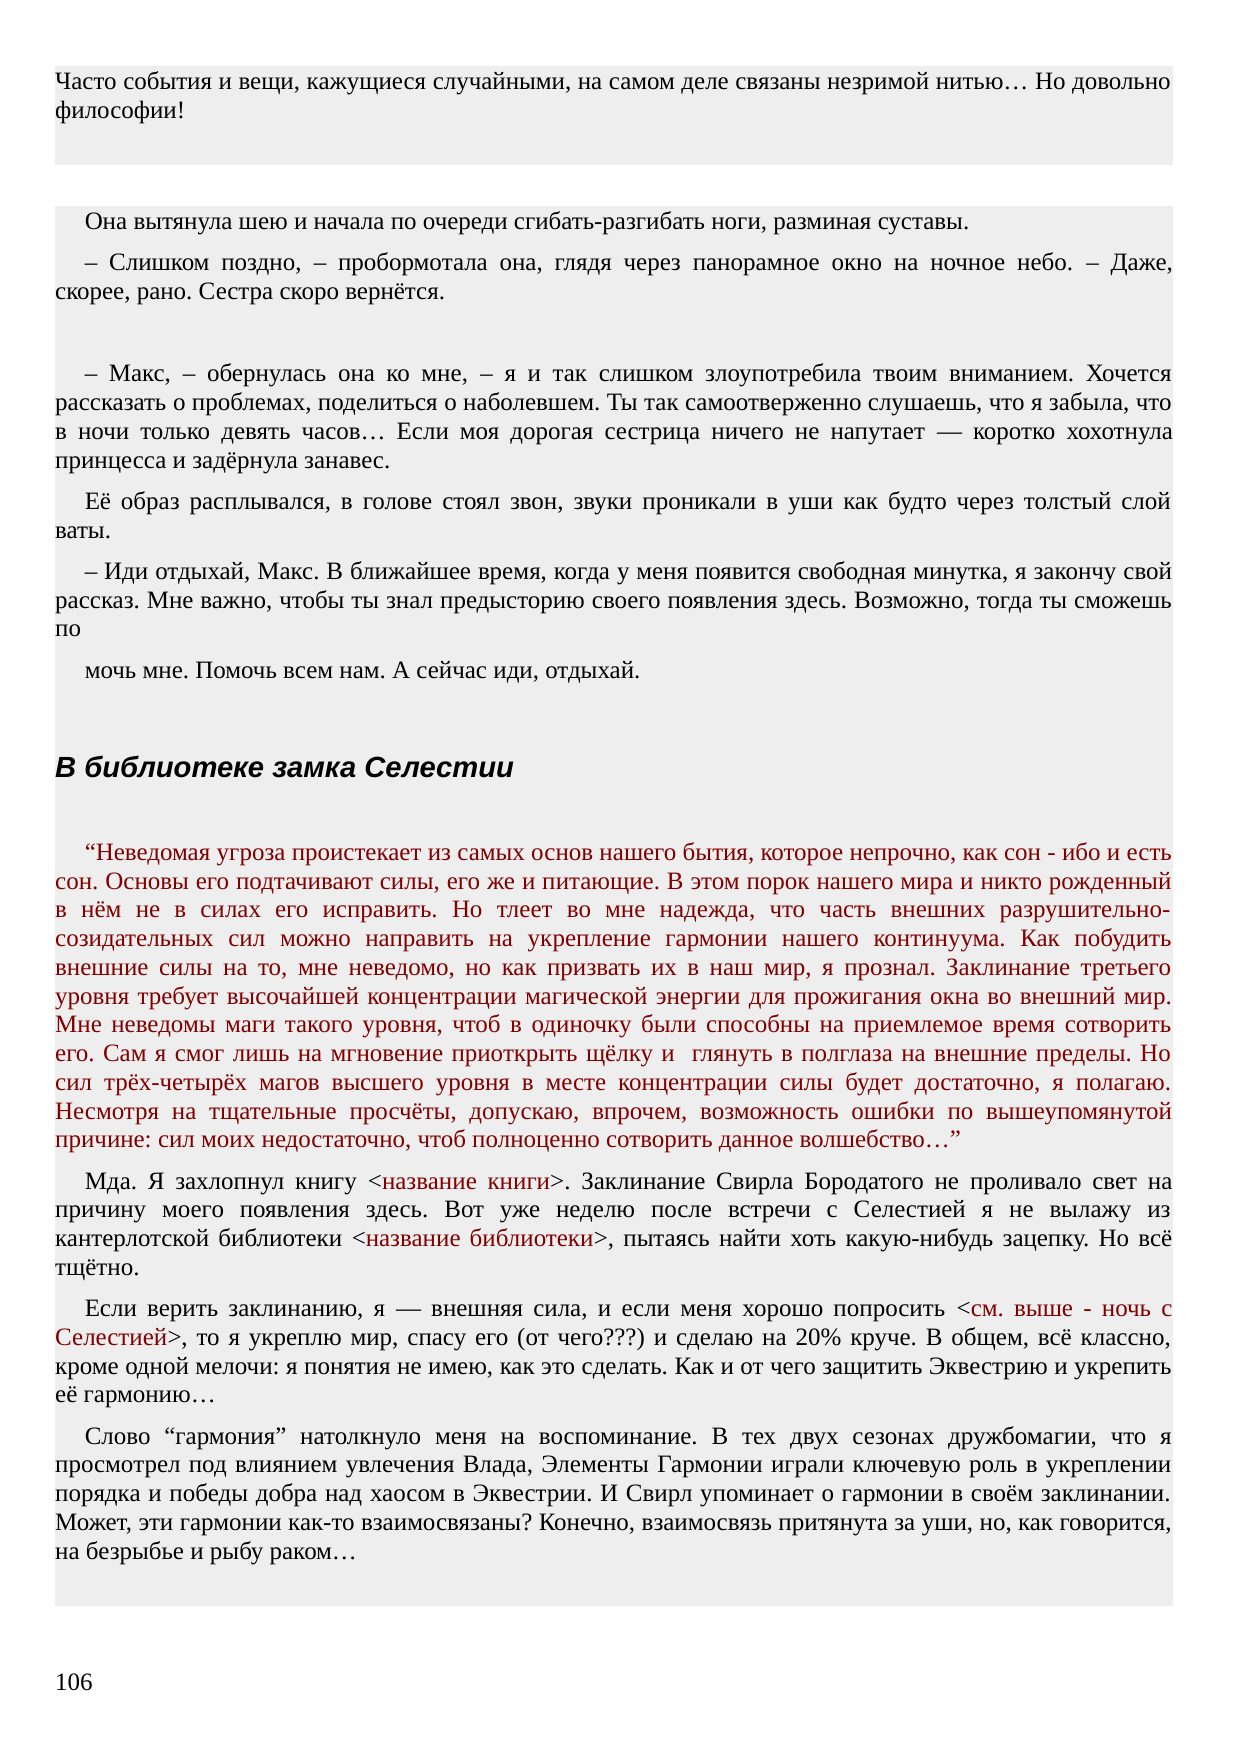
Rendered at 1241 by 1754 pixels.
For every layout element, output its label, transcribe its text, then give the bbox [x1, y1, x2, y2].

text Мда. Я захлопнул книгу <название книги>. Заклинание Свирла Бородатого не проливало свет на причину моего появления здесь. Вот уже неделю после встречи с Селестией я не вылажу из кантерлотской библиотеки <название библиотеки>, пытаясь найти хоть какую-нибудь зацепку. Но всё тщётно. [55, 1166, 1173, 1281]
subtitle В библиотеке замка Селестии [55, 750, 1173, 783]
text – Макс, – обернулась она ко мне, – я и так слишком злоупотребила твоим вниманием. Хочется рассказать о проблемах, поделиться о наболевшем. Ты так самоотверженно слушаешь, что я забыла, что в ночи только девять часов… Если моя дорогая сестрица ничего не напутает — коротко хохотнула принцесса и задёрнула занавес. [55, 358, 1173, 473]
text Часто события и вещи, кажущиеся случайными, на самом деле связаны незримой нитью… Но довольно философии! [55, 66, 1173, 123]
text Она вытянула шею и начала по очереди сгибать-разгибать ноги, разминая суставы. [55, 206, 1173, 235]
text Если верить заклинанию, я — внешняя сила, и если меня хорошо попросить <см. выше - ночь с Селестией>, то я укреплю мир, спасу его (от чего???) и сделаю на 20% круче. В общем, всё классно, кроме одной мелочи: я понятия не имею, как это сделать. Как и от чего защитить Эквестрию и укрепить её гармонию… [55, 1293, 1173, 1408]
text – Иди отдыхай, Макс. В ближайшее время, когда у меня появится свободная минутка, я закончу свой рассказ. Мне важно, чтобы ты знал предысторию своего появления здесь. Возможно, тогда ты сможешь по [55, 556, 1173, 642]
text Её образ расплывался, в голове стоял звон, звуки проникали в уши как будто через толстый слой ваты. [55, 486, 1173, 543]
text “Неведомая угроза проистекает из самых основ нашего бытия, которое непрочно, как сон - ибо и есть сон. Основы его подтачивают силы, его же и питающие. В этом порок нашего мира и никто рожденный в нём не в силах его исправить. Но тлеет во мне надежда, что часть внешних разрушительно-созидательных сил можно направить на укрепление гармонии нашего континуума. Как побудить внешние силы на то, мне неведомо, но как призвать их в наш мир, я прознал. Заклинание третьего уровня требует высочайшей концентрации магической энергии для прожигания окна во внешний мир. Мне неведомы маги такого уровня, чтоб в одиночку были способны на приемлемое время сотворить его. Сам я смог лишь на мгновение приоткрыть щёлку и глянуть в полглаза на внешние пределы. Но сил трёх-четырёх магов высшего уровня в месте концентрации силы будет достаточно, я полагаю. Несмотря на тщательные просчёты, допускаю, впрочем, возможность ошибки по вышеупомянутой причине: сил моих недостаточно, чтоб полноценно сотворить данное волшебство…” [55, 837, 1173, 1153]
text – Слишком поздно, – пробормотала она, глядя через панорамное окно на ночное небо. – Даже, скорее, рано. Сестра скоро вернётся. [55, 247, 1173, 305]
text Слово “гармония” натолкнуло меня на воспоминание. В тех двух сезонах дружбомагии, что я просмотрел под влиянием увлечения Влада, Элементы Гармонии играли ключевую роль в укреплении порядка и победы добра над хаосом в Эквестрии. И Свирл упоминает о гармонии в своём заклинании. Может, эти гармонии как-то взаимосвязаны? Конечно, взаимосвязь притянута за уши, но, как говорится, на безрыбье и рыбу раком… [55, 1421, 1173, 1564]
text мочь мне. Помочь всем нам. А сейчас иди, отдыхай. [55, 655, 1173, 683]
